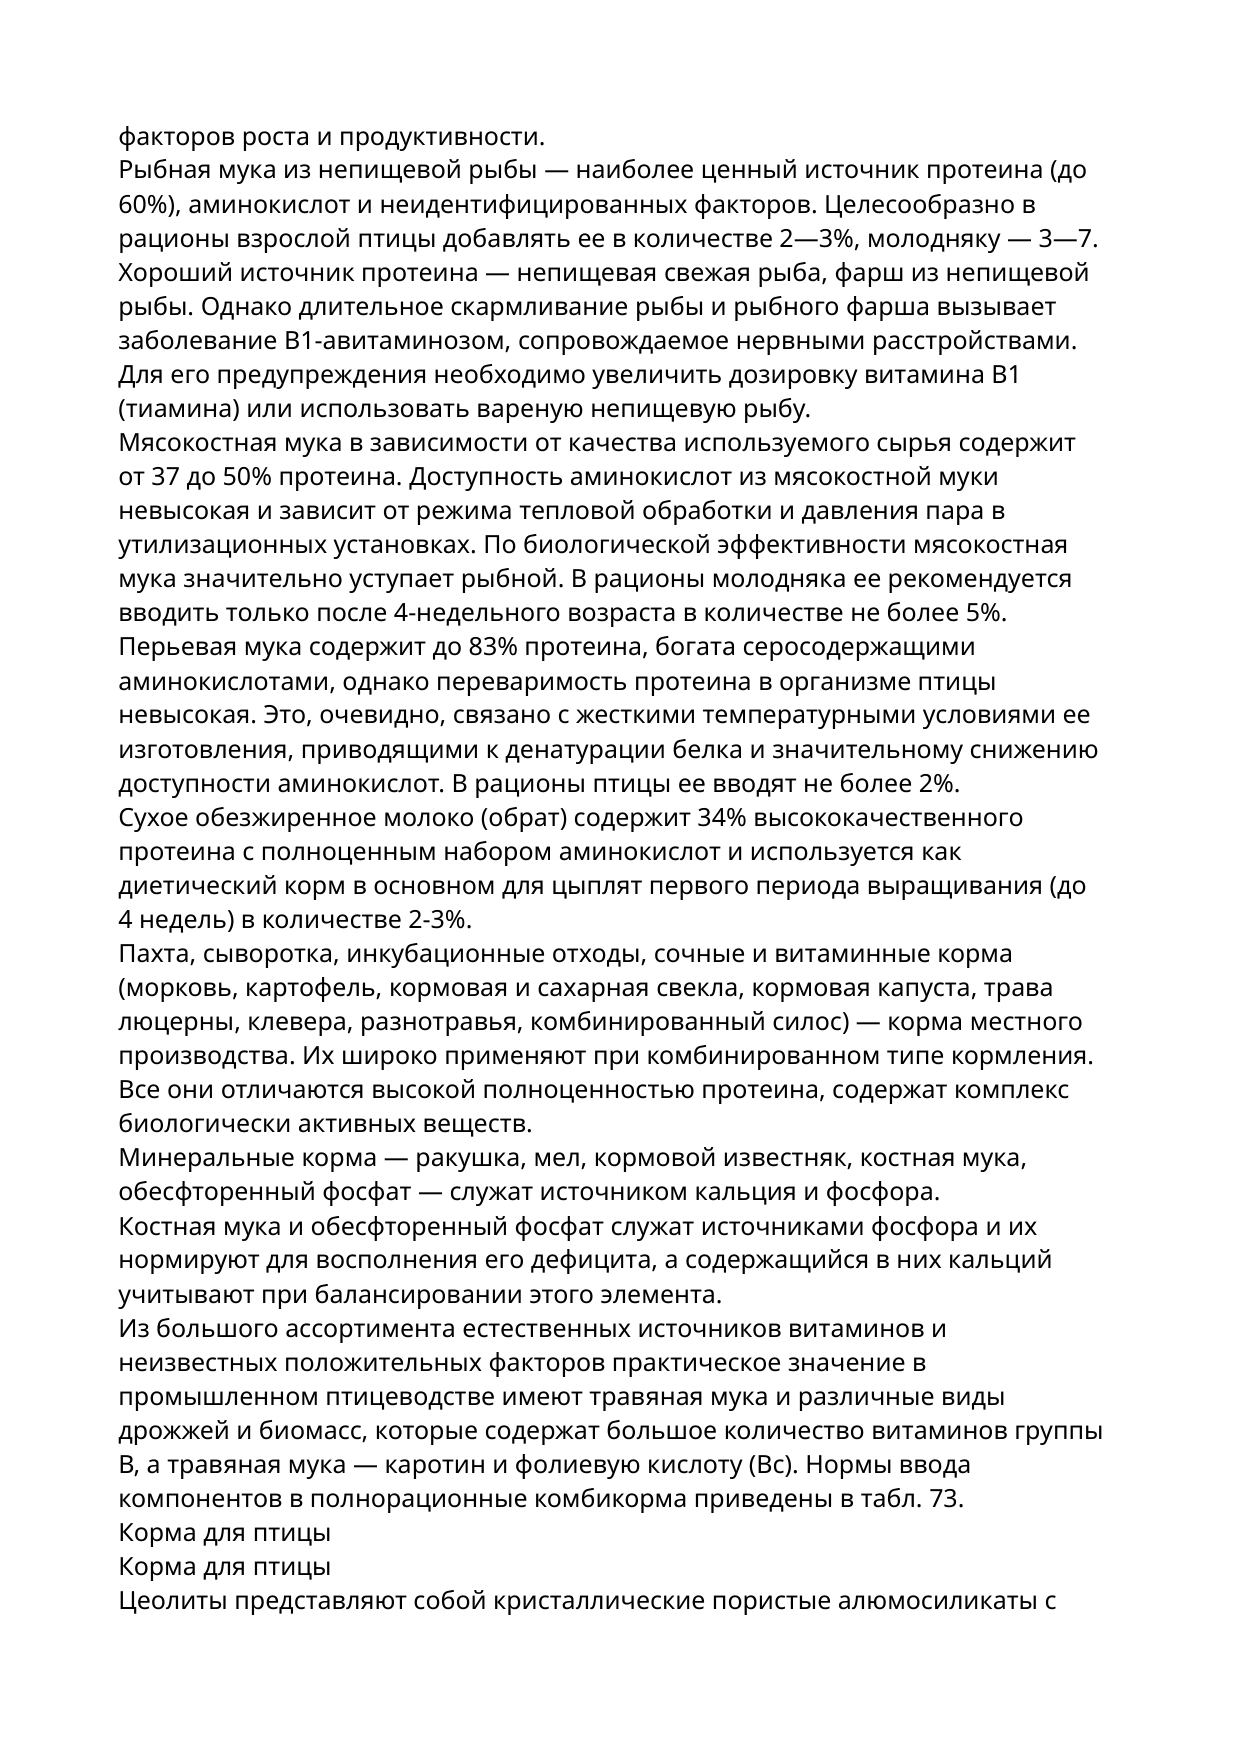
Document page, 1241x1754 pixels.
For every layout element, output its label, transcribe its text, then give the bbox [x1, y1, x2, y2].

text факторов роста и продуктивности. Рыбная мука из непищевой рыбы — наиболее ценный источник протеина (до 60%), аминокислот и неидентифицированных факторов. Целесообразно в рационы взрослой птицы добавлять ее в количестве 2—3%, молодняку — 3—7. Хороший источник протеина — непищевая свежая рыба, фарш из непищевой рыбы. Однако длительное скармливание рыбы и рыбного фарша вызывает заболевание В1-авитаминозом, сопровождаемое нервными расстройствами. Для его предупреждения необходимо увеличить дозировку витамина B1 (тиамина) или использовать вареную непищевую рыбу. Мясокостная мука в зависимости от качества используемого сырья содержит от 37 до 50% протеина. Доступность аминокислот из мясокостной муки невысокая и зависит от режима тепловой обработки и давления пара в утилизационных установках. По биологической эффективности мясокостная мука значительно уступает рыбной. В рационы молодняка ее рекомендуется вводить только после 4-недельного возраста в количестве не более 5%. Перьевая мука содержит до 83% протеина, богата серосодержащими аминокислотами, однако переваримость протеина в организме птицы невысокая. Это, очевидно, связано с жесткими температурными условиями ее изготовления, приводящими к денатурации белка и значительному снижению доступности аминокислот. В рационы птицы ее вводят не более 2%. Сухое обезжиренное молоко (обрат) содержит 34% высококачественного протеина с полноценным набором аминокислот и используется как диетический корм в основном для цыплят первого периода выращивания (до 4 недель) в количестве 2-3%. Пахта, сыворотка, инкубационные отходы, сочные и витаминные корма (морковь, картофель, кормовая и сахарная свекла, кормовая капуста, трава люцерны, клевера, разнотравья, комбинированный силос) — корма местного производства. Их широко применяют при комбинированном типе кормления. Все они отличаются высокой полноценностью протеина, содержат комплекс биологически активных веществ. Минеральные корма — ракушка, мел, кормовой известняк, костная мука, обесфторенный фосфат — служат источником кальция и фосфора. Костная мука и обесфторенный фосфат служат источниками фосфора и их нормируют для восполнения его дефицита, а содержащийся в них кальций учитывают при балансировании этого элемента. Из большого ассортимента естественных источников витаминов и неизвестных положительных факторов практическое значение в промышленном птицеводстве имеют травяная мука и различные виды дрожжей и биомасс, которые содержат большое количество витаминов группы В, а травяная мука — каротин и фолиевую кислоту (Bc). Нормы ввода компонентов в полнорационные комбикорма приведены в табл. 73. Корма для птицы Корма для птицы Цеолиты представляют собой кристаллические пористые алюмосиликаты с [118, 118, 1106, 1617]
